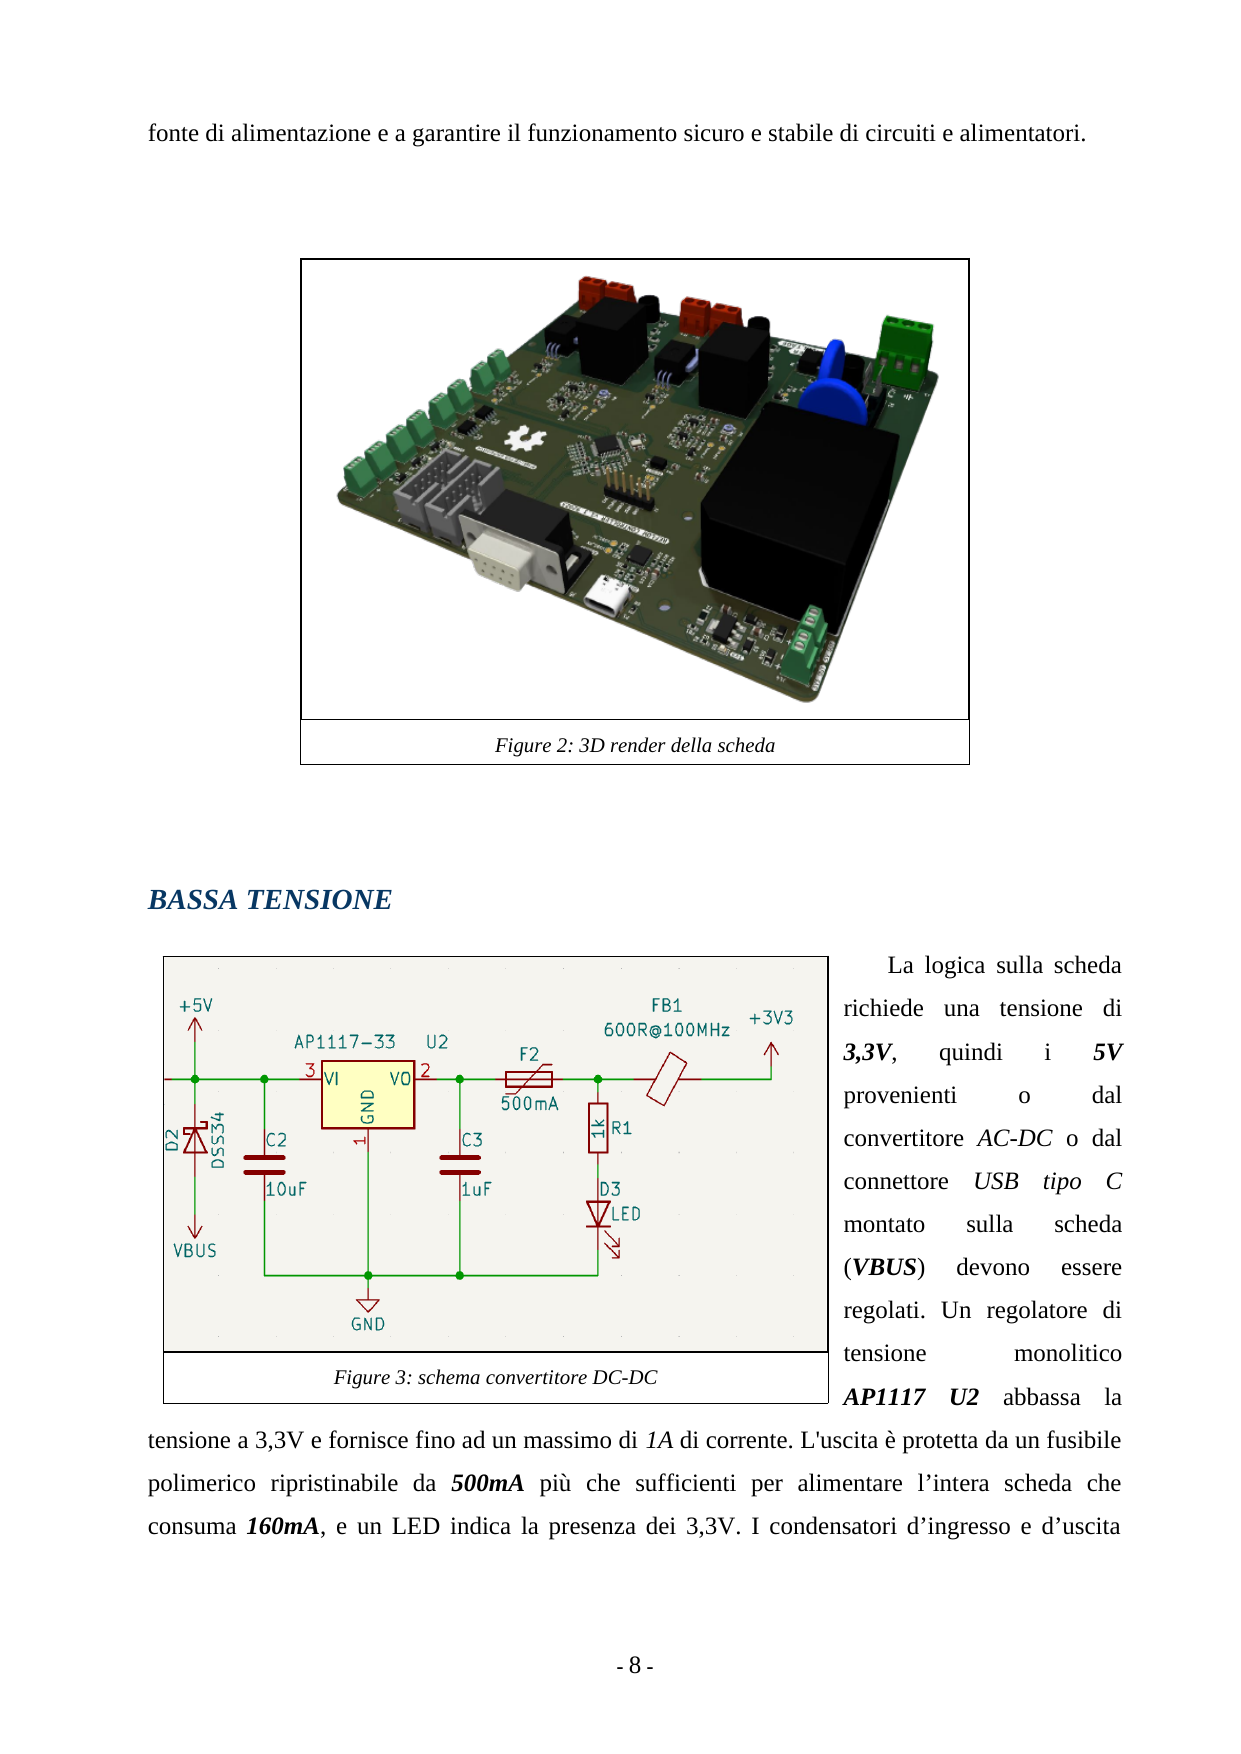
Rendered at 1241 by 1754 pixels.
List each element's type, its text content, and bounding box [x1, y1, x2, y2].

picture [302, 260, 968, 719]
text Figure 2: 3D render della scheda [301, 720, 969, 757]
picture [164, 957, 827, 1351]
text La logica sulla scheda richiede una tensione di 3,3V, quindi i 5V provenienti o dal convertitore AC-DC o dal connettore USB tipo C montato sulla scheda (VBUS) devono essere regolati. Un regolatore di tensione monolitico AP1117 U2 abbassa la tensione a 3,3V e fornisce fino ad un massimo di 1A di corrente. L'uscita è protetta da un fusibile polimerico ripristinabile da 500mA più che sufficienti per alimentare l’intera scheda che consuma 160mA, e un LED indica la presenza dei 3,3V. I condensatori d’ingresso e d’uscita [148, 1351, 1122, 1540]
text Figure 3: schema convertitore DC-DC [164, 1353, 828, 1389]
text fonte di alimentazione e a garantire il funzionamento sicuro e stabile di circuiti e alimentatori. [148, 118, 1122, 147]
subtitle BASSA TENSIONE [148, 882, 1122, 915]
